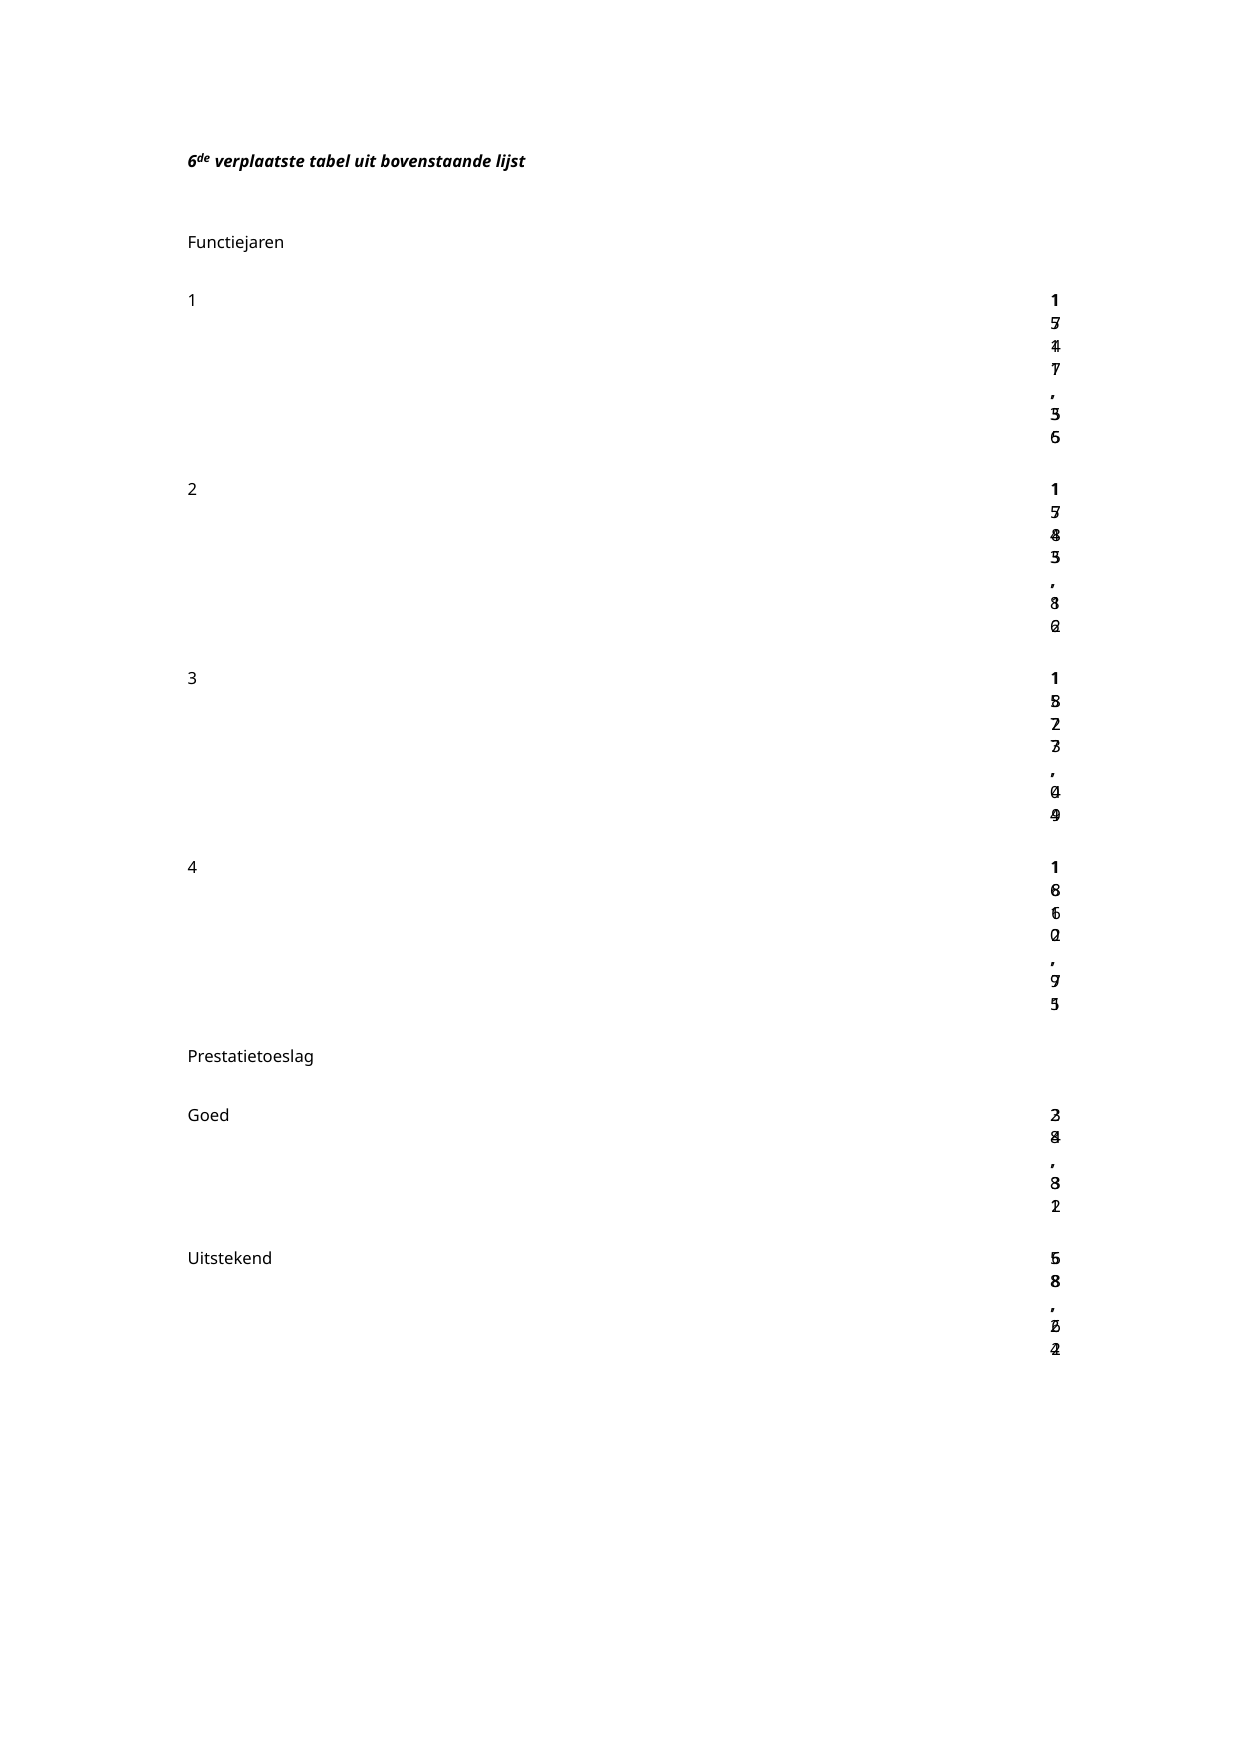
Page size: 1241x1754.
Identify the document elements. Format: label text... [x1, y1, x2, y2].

table_cell Prestatietoeslag [188, 1045, 1048, 1103]
table_header Functiejaren [188, 231, 1048, 289]
table_cell 3 [188, 667, 1048, 856]
table_cell 4 [188, 856, 1048, 1045]
table_cell Goed [188, 1103, 1048, 1247]
table_cell 2 [188, 478, 1048, 667]
text 6de verplaatste tabel uit bovenstaande lijst [187, 150, 1053, 173]
table_cell 1 [188, 289, 1048, 478]
table_cell Uitstekend [188, 1247, 1048, 1390]
